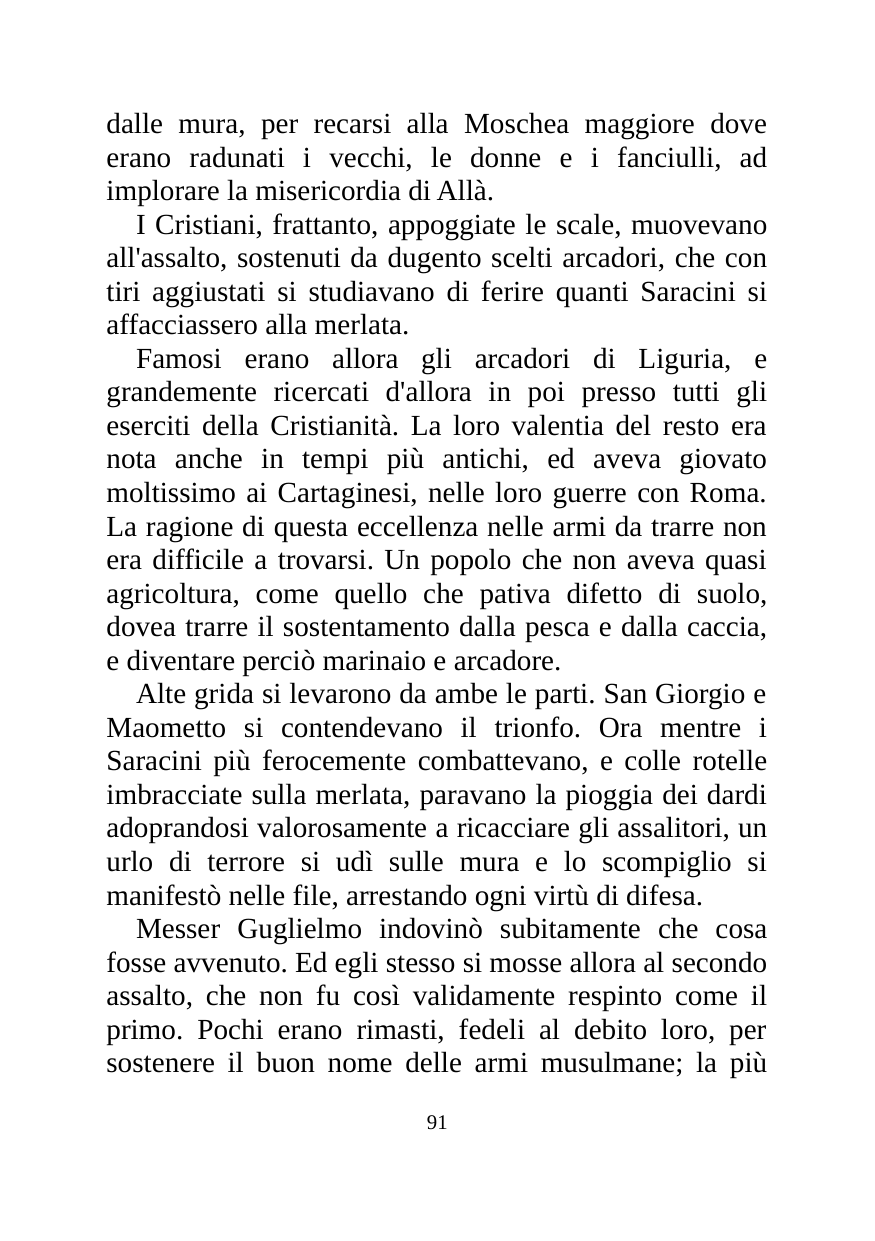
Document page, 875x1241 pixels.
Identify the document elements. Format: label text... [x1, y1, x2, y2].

text I Cristiani, frattanto, appoggiate le scale, muovevano all'assalto, sostenuti da dugento scelti arcadori, che con tiri aggiustati si studiavano di ferire quanti Saracini si affacciassero alla merlata. [106, 207, 768, 341]
text Alte grida si levarono da ambe le parti. San Giorgio e Maometto si contendevano il trionfo. Ora mentre i Saracini più ferocemente combattevano, e colle rotelle imbracciate sulla merlata, paravano la pioggia dei dardi adoprandosi valorosamente a ricacciare gli assalitori, un urlo di terrore si udì sulle mura e lo scompiglio si manifestò nelle file, arrestando ogni virtù di difesa. [106, 676, 768, 911]
text dalle mura, per recarsi alla Moschea maggiore dove erano radunati i vecchi, le donne e i fanciulli, ad implorare la misericordia di Allà. [106, 106, 768, 207]
text Famosi erano allora gli arcadori di Liguria, e grandemente ricercati d'allora in poi presso tutti gli eserciti della Cristianità. La loro valentia del resto era nota anche in tempi più antichi, ed aveva giovato moltissimo ai Cartaginesi, nelle loro guerre con Roma. La ragione di questa eccellenza nelle armi da trarre non era difficile a trovarsi. Un popolo che non aveva quasi agricoltura, come quello che pativa difetto di suolo, dovea trarre il sostentamento dalla pesca e dalla caccia, e diventare perciò marinaio e arcadore. [106, 341, 768, 676]
text Messer Guglielmo indovinò subitamente che cosa fosse avvenuto. Ed egli stesso si mosse allora al secondo assalto, che non fu così validamente respinto come il primo. Pochi erano rimasti, fedeli al debito loro, per sostenere il buon nome delle armi musulmane; la più [106, 911, 768, 1079]
